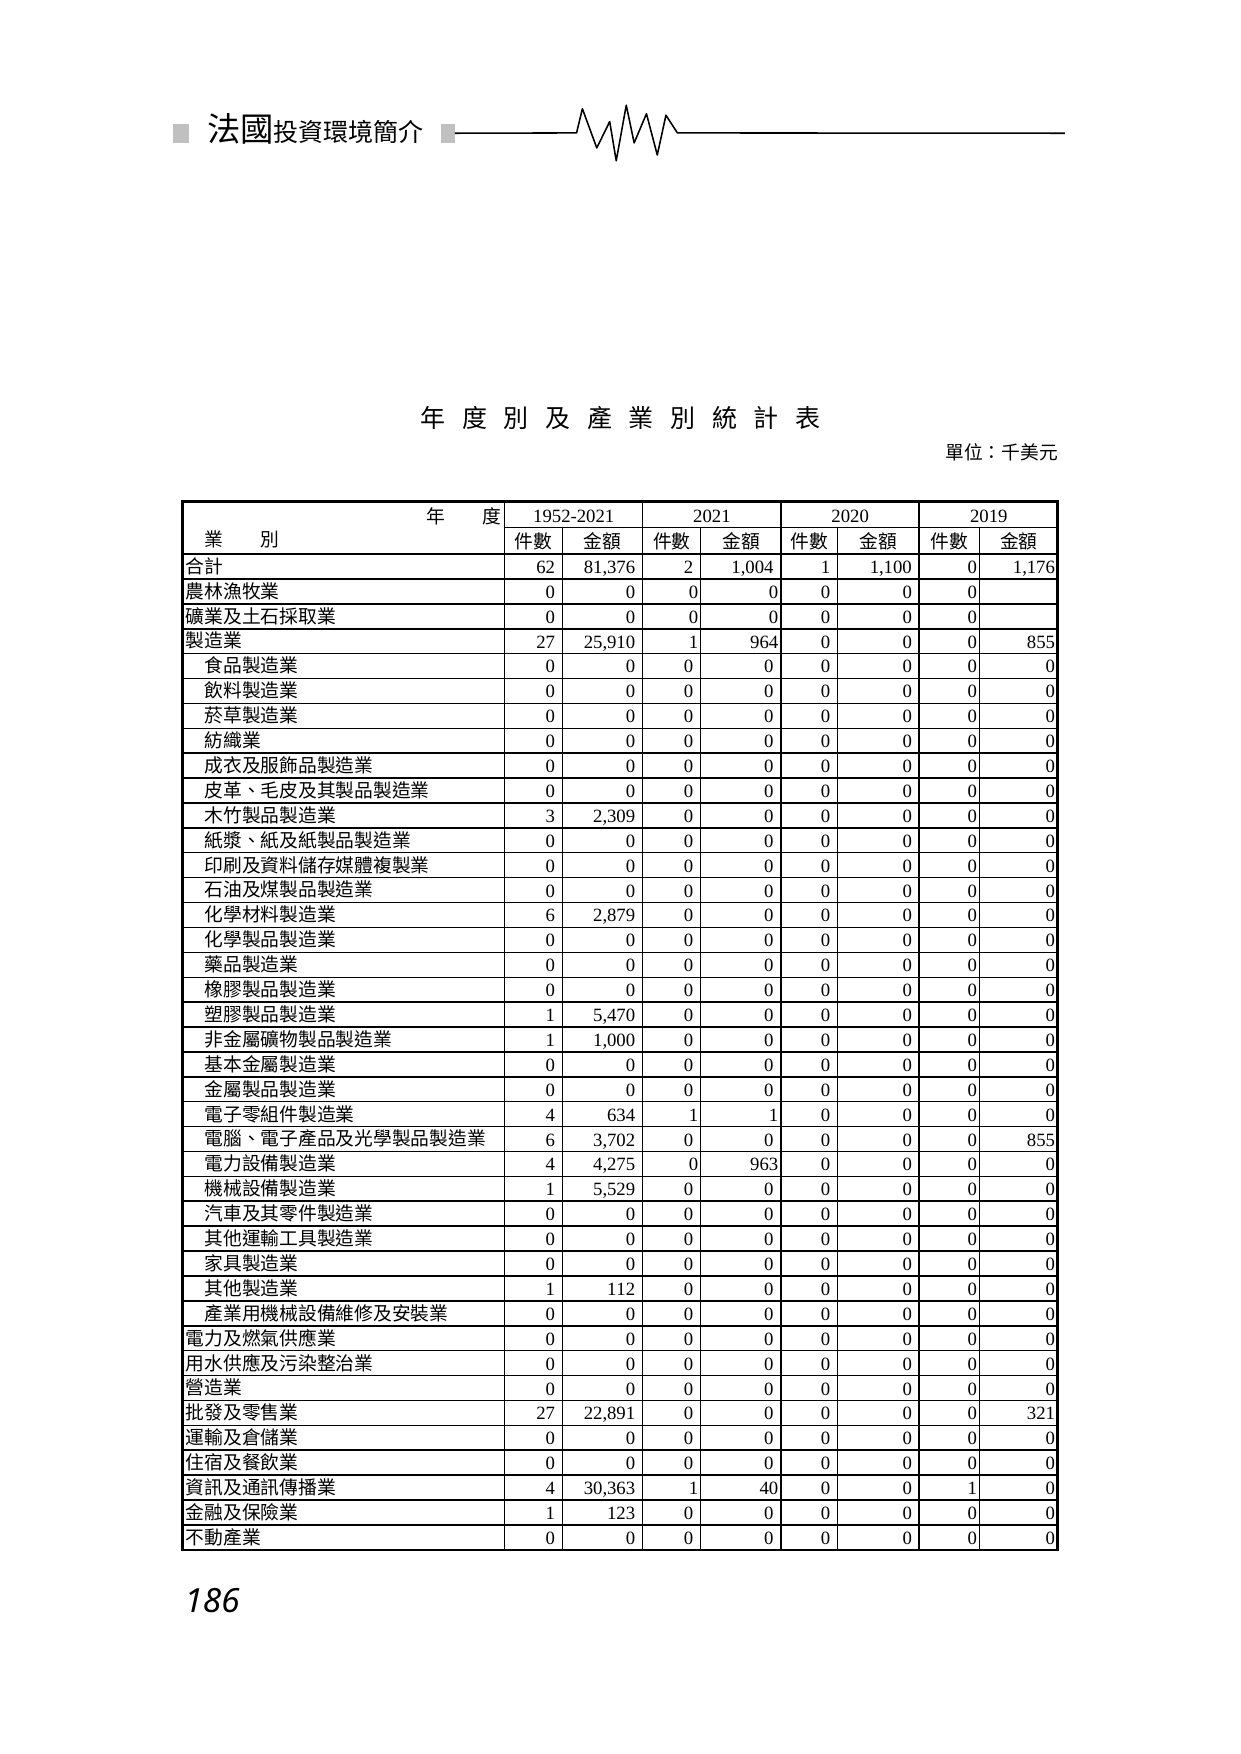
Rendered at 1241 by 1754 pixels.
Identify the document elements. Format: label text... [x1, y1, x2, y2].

table_cell 0 [701, 1028, 780, 1051]
table_cell 0 [980, 1202, 1056, 1225]
table_cell 0 [920, 978, 979, 1001]
table_cell 資訊及通訊傳播業 [184, 1476, 504, 1499]
table_cell 件數 [782, 528, 837, 553]
table_cell 電腦、電子產品及光學製品製造業 [184, 1127, 504, 1151]
table_cell 0 [920, 1177, 979, 1200]
table_cell 0 [643, 1252, 700, 1275]
table_cell 0 [701, 1302, 780, 1325]
table_cell 0 [563, 1078, 642, 1101]
table_cell 0 [782, 1252, 837, 1275]
table_cell 0 [643, 1401, 700, 1424]
table_cell 其他製造業 [184, 1277, 504, 1300]
table_cell 電力設備製造業 [184, 1152, 504, 1176]
table_cell 0 [701, 704, 780, 727]
table_cell 6 [505, 1127, 562, 1151]
table_cell 0 [920, 779, 979, 802]
table_cell 0 [980, 1028, 1056, 1051]
table_cell 0 [563, 779, 642, 802]
table_cell 855 [980, 630, 1056, 653]
table_cell 0 [563, 704, 642, 727]
table_cell 0 [920, 1401, 979, 1424]
table_cell 0 [980, 754, 1056, 777]
table_cell 1,000 [563, 1028, 642, 1051]
table_cell 0 [838, 754, 918, 777]
table_cell 855 [980, 1127, 1056, 1151]
table_cell 0 [505, 1078, 562, 1101]
table_cell 印刷及資料儲存媒體複製業 [184, 853, 504, 877]
table_header 年 度 業 別 [184, 503, 504, 553]
table_cell 0 [838, 630, 918, 653]
table_cell 0 [920, 928, 979, 951]
table_cell 0 [838, 1152, 918, 1176]
table_cell 0 [701, 1351, 780, 1375]
table_cell 0 [920, 1003, 979, 1026]
table_cell 0 [782, 580, 837, 603]
table_cell 0 [838, 1053, 918, 1076]
table_cell 0 [838, 679, 918, 702]
table_cell 0 [980, 1501, 1056, 1524]
table_cell 0 [838, 1252, 918, 1275]
table_cell 0 [701, 1451, 780, 1474]
table_cell 機械設備製造業 [184, 1177, 504, 1200]
table_cell 0 [643, 1078, 700, 1101]
table_cell 0 [920, 1277, 979, 1300]
table_cell 0 [701, 1426, 780, 1449]
table_cell 27 [505, 630, 562, 653]
table_cell 0 [980, 679, 1056, 702]
table_cell [980, 580, 1056, 603]
table_cell 0 [782, 754, 837, 777]
table_cell 0 [505, 953, 562, 976]
table_cell 0 [563, 754, 642, 777]
table_cell 0 [782, 878, 837, 902]
table_cell 0 [563, 729, 642, 752]
table_cell 紡織業 [184, 729, 504, 752]
table_cell 0 [838, 729, 918, 752]
table_cell 0 [782, 1102, 837, 1126]
table_cell 0 [920, 1028, 979, 1051]
table_cell 0 [505, 1351, 562, 1375]
table_cell 321 [980, 1401, 1056, 1424]
table_cell 0 [782, 853, 837, 877]
table_cell 1 [505, 1003, 562, 1026]
table_cell 0 [782, 829, 837, 852]
table_cell 0 [920, 878, 979, 902]
table_cell 0 [838, 1426, 918, 1449]
table_cell 0 [920, 903, 979, 927]
table_cell 0 [643, 1202, 700, 1225]
table_cell 0 [505, 580, 562, 603]
table_cell 0 [643, 580, 700, 603]
table_cell 0 [920, 1252, 979, 1275]
table_cell 0 [980, 1252, 1056, 1275]
table_cell 0 [643, 1302, 700, 1325]
table_cell 件數 [643, 528, 700, 553]
table_cell 0 [643, 704, 700, 727]
table_cell 6 [505, 903, 562, 927]
table_cell 0 [920, 1302, 979, 1325]
table_cell 0 [505, 605, 562, 628]
table_cell 0 [563, 829, 642, 852]
table_cell 不動產業 [184, 1526, 504, 1549]
table_cell 0 [782, 1476, 837, 1499]
table_cell 住宿及餐飲業 [184, 1451, 504, 1474]
table_cell 964 [701, 630, 780, 653]
table_cell 木竹製品製造業 [184, 804, 504, 827]
table_cell 0 [980, 903, 1056, 927]
table_cell 0 [643, 1501, 700, 1524]
table_cell 0 [920, 1451, 979, 1474]
table_cell 0 [920, 1227, 979, 1250]
table_cell 0 [782, 1351, 837, 1375]
table_cell 紙漿、紙及紙製品製造業 [184, 829, 504, 852]
table_cell 1 [643, 1102, 700, 1126]
table_cell 1 [643, 630, 700, 653]
table_cell 0 [782, 1177, 837, 1200]
table_cell 0 [920, 555, 979, 578]
table_cell 0 [563, 1053, 642, 1076]
text 年度別及產業別統計表 [183, 375, 1058, 438]
table_cell 營造業 [184, 1376, 504, 1399]
table_cell 0 [563, 654, 642, 678]
table_cell 0 [838, 1302, 918, 1325]
table_cell 0 [505, 829, 562, 852]
table_cell 基本金屬製造業 [184, 1053, 504, 1076]
table_cell 0 [920, 1102, 979, 1126]
table_cell 0 [838, 1451, 918, 1474]
table_cell 0 [980, 1526, 1056, 1549]
table_cell 0 [505, 754, 562, 777]
table_cell 0 [701, 1227, 780, 1250]
table_cell 0 [643, 1053, 700, 1076]
table_cell 0 [643, 654, 700, 678]
table_cell 非金屬礦物製品製造業 [184, 1028, 504, 1051]
table_cell 40 [701, 1476, 780, 1499]
table_cell 0 [643, 1451, 700, 1474]
table_cell 0 [920, 630, 979, 653]
table_cell 0 [643, 878, 700, 902]
table_cell 0 [505, 729, 562, 752]
table_cell 0 [643, 829, 700, 852]
table_cell 0 [701, 1078, 780, 1101]
table_cell 0 [782, 605, 837, 628]
table_cell 金額 [838, 528, 918, 553]
table_cell 5,470 [563, 1003, 642, 1026]
table_cell 0 [563, 1202, 642, 1225]
table_cell 0 [643, 1426, 700, 1449]
table_cell 0 [838, 605, 918, 628]
table_cell 1 [643, 1476, 700, 1499]
table_cell 0 [643, 903, 700, 927]
table_cell 其他運輸工具製造業 [184, 1227, 504, 1250]
table_cell 0 [701, 1252, 780, 1275]
table_cell 0 [980, 1426, 1056, 1449]
table_cell 0 [505, 1526, 562, 1549]
text 單位：千美元 [183, 438, 1058, 465]
table_cell 0 [782, 1152, 837, 1176]
table_cell 0 [643, 853, 700, 877]
table_cell 0 [920, 1376, 979, 1399]
table_cell 批發及零售業 [184, 1401, 504, 1424]
table_cell 0 [505, 1227, 562, 1250]
table_cell 0 [920, 1152, 979, 1176]
table_cell 0 [980, 953, 1056, 976]
table_cell 0 [563, 853, 642, 877]
table_cell 4,275 [563, 1152, 642, 1176]
table_cell 0 [782, 1078, 837, 1101]
table_cell 金額 [980, 528, 1056, 553]
table_cell 0 [838, 1003, 918, 1026]
table_cell 0 [838, 1476, 918, 1499]
table_cell 0 [838, 1028, 918, 1051]
table_cell 0 [838, 654, 918, 678]
table_cell 0 [782, 1526, 837, 1549]
table_cell 0 [838, 580, 918, 603]
table_cell 81,376 [563, 555, 642, 578]
table_cell 0 [701, 1526, 780, 1549]
table_cell 0 [920, 829, 979, 852]
table_cell 0 [505, 928, 562, 951]
table_cell 金融及保險業 [184, 1501, 504, 1524]
table_cell 0 [505, 878, 562, 902]
table_cell 0 [701, 679, 780, 702]
table_cell 0 [701, 1177, 780, 1200]
table_cell 0 [701, 804, 780, 827]
table_cell 0 [505, 978, 562, 1001]
table_cell 電力及燃氣供應業 [184, 1327, 504, 1350]
table_cell 0 [701, 1202, 780, 1225]
table_cell 1,100 [838, 555, 918, 578]
table_cell 0 [701, 1327, 780, 1350]
table_cell 0 [505, 853, 562, 877]
table_cell 1,176 [980, 555, 1056, 578]
table_cell 0 [920, 804, 979, 827]
table_cell 0 [838, 1127, 918, 1151]
table_cell 0 [838, 853, 918, 877]
table_cell 0 [980, 978, 1056, 1001]
table_cell 0 [643, 605, 700, 628]
table_header 2021 [643, 503, 780, 527]
table_cell 0 [838, 1351, 918, 1375]
table_cell 0 [563, 1302, 642, 1325]
table_cell 0 [643, 978, 700, 1001]
table_cell 金屬製品製造業 [184, 1078, 504, 1101]
table_cell 0 [838, 1102, 918, 1126]
table_cell 0 [782, 928, 837, 951]
table_cell 礦業及土石採取業 [184, 605, 504, 628]
table_cell 0 [980, 779, 1056, 802]
table_cell 0 [980, 654, 1056, 678]
table_cell 0 [643, 754, 700, 777]
table_cell 0 [980, 878, 1056, 902]
table_cell 0 [701, 1401, 780, 1424]
table_cell 電子零組件製造業 [184, 1102, 504, 1126]
table_cell 0 [643, 1526, 700, 1549]
table_cell 藥品製造業 [184, 953, 504, 976]
table_cell 0 [838, 1376, 918, 1399]
table_cell 0 [920, 1426, 979, 1449]
table_cell 963 [701, 1152, 780, 1176]
table_cell 0 [980, 1177, 1056, 1200]
table_cell 0 [782, 1277, 837, 1300]
table_cell 0 [980, 1476, 1056, 1499]
table_cell 產業用機械設備維修及安裝業 [184, 1302, 504, 1325]
table_cell 0 [563, 605, 642, 628]
table_cell 0 [980, 853, 1056, 877]
table_cell 0 [701, 853, 780, 877]
table_cell 0 [980, 1102, 1056, 1126]
table_cell 0 [782, 654, 837, 678]
table_cell 5,529 [563, 1177, 642, 1200]
table_cell 成衣及服飾品製造業 [184, 754, 504, 777]
table_cell 0 [782, 903, 837, 927]
table_cell 0 [838, 1526, 918, 1549]
table_cell 0 [563, 978, 642, 1001]
table_cell 0 [838, 829, 918, 852]
table_cell 0 [838, 878, 918, 902]
table_cell 0 [505, 1376, 562, 1399]
table_cell 0 [920, 1526, 979, 1549]
table_cell 0 [643, 679, 700, 702]
table_cell 0 [563, 1327, 642, 1350]
table_cell 0 [838, 1227, 918, 1250]
table_cell 0 [782, 1028, 837, 1051]
table_cell 0 [505, 1252, 562, 1275]
table_cell 0 [838, 1401, 918, 1424]
table_cell 0 [563, 1376, 642, 1399]
table_cell 1 [505, 1028, 562, 1051]
table_cell 2 [643, 555, 700, 578]
table_cell 運輸及倉儲業 [184, 1426, 504, 1449]
table_cell 0 [701, 605, 780, 628]
table_cell 0 [643, 804, 700, 827]
table_cell 0 [920, 1202, 979, 1225]
table_cell 0 [838, 953, 918, 976]
table_cell 0 [701, 829, 780, 852]
table_cell 0 [920, 729, 979, 752]
table_cell 0 [701, 878, 780, 902]
table_cell 0 [701, 953, 780, 976]
table_cell 0 [701, 978, 780, 1001]
table_cell 0 [782, 1426, 837, 1449]
table_cell 22,891 [563, 1401, 642, 1424]
table_cell 0 [782, 978, 837, 1001]
table_cell 0 [782, 1327, 837, 1350]
table_cell 0 [563, 953, 642, 976]
table_cell 0 [980, 1302, 1056, 1325]
table_cell 0 [782, 1202, 837, 1225]
table_cell 件數 [505, 528, 562, 553]
table_cell 0 [980, 928, 1056, 951]
table_cell 0 [980, 1351, 1056, 1375]
table_cell 0 [505, 654, 562, 678]
table_cell 1 [782, 555, 837, 578]
table_header 2020 [782, 503, 918, 527]
table_cell 0 [701, 754, 780, 777]
table_cell 0 [782, 704, 837, 727]
table_cell 0 [782, 729, 837, 752]
table_cell [980, 605, 1056, 628]
table_cell 0 [920, 580, 979, 603]
table_cell 0 [782, 1451, 837, 1474]
table_cell 石油及煤製品製造業 [184, 878, 504, 902]
table_cell 0 [920, 1351, 979, 1375]
table_cell 0 [701, 1501, 780, 1524]
table_cell 4 [505, 1102, 562, 1126]
table_cell 0 [563, 1526, 642, 1549]
table_cell 金額 [563, 528, 642, 553]
table_cell 0 [980, 704, 1056, 727]
table_cell 0 [701, 1277, 780, 1300]
table_cell 0 [920, 1078, 979, 1101]
table_cell 0 [563, 1252, 642, 1275]
table_cell 0 [563, 878, 642, 902]
table_cell 1 [920, 1476, 979, 1499]
table_cell 0 [838, 1501, 918, 1524]
table_cell 0 [563, 1227, 642, 1250]
table_cell 0 [782, 1302, 837, 1325]
table_cell 0 [505, 1327, 562, 1350]
table_cell 0 [701, 729, 780, 752]
table_cell 農林漁牧業 [184, 580, 504, 603]
table_cell 0 [782, 953, 837, 976]
table_cell 0 [838, 1202, 918, 1225]
table_cell 0 [838, 779, 918, 802]
table_cell 0 [782, 1401, 837, 1424]
table_cell 0 [920, 853, 979, 877]
table_cell 塑膠製品製造業 [184, 1003, 504, 1026]
table_cell 0 [838, 704, 918, 727]
table_cell 0 [701, 1053, 780, 1076]
table_cell 0 [980, 1277, 1056, 1300]
table_cell 0 [643, 1127, 700, 1151]
table_cell 0 [643, 953, 700, 976]
table_cell 0 [980, 1227, 1056, 1250]
table_cell 0 [980, 829, 1056, 852]
table_cell 食品製造業 [184, 654, 504, 678]
table_cell 0 [643, 1028, 700, 1051]
table_cell 3,702 [563, 1127, 642, 1151]
table_cell 金額 [701, 528, 780, 553]
table_cell 4 [505, 1476, 562, 1499]
table_cell 橡膠製品製造業 [184, 978, 504, 1001]
table_cell 0 [505, 1302, 562, 1325]
table_cell 0 [782, 1127, 837, 1151]
table_cell 0 [643, 1327, 700, 1350]
table_cell 0 [838, 1327, 918, 1350]
table_cell 0 [920, 953, 979, 976]
table_cell 1 [505, 1277, 562, 1300]
table_cell 0 [563, 580, 642, 603]
table_cell 0 [643, 779, 700, 802]
table_cell 0 [505, 1451, 562, 1474]
table_cell 0 [782, 1227, 837, 1250]
table_cell 0 [980, 804, 1056, 827]
table_cell 634 [563, 1102, 642, 1126]
table_cell 0 [782, 779, 837, 802]
table_cell 0 [838, 978, 918, 1001]
table_cell 2,879 [563, 903, 642, 927]
table_cell 1 [505, 1501, 562, 1524]
table_cell 0 [505, 1202, 562, 1225]
table_cell 0 [643, 1351, 700, 1375]
table_cell 0 [980, 1451, 1056, 1474]
table_cell 0 [782, 804, 837, 827]
table_cell 0 [920, 605, 979, 628]
table_cell 0 [782, 1053, 837, 1076]
table_cell 0 [920, 679, 979, 702]
table_cell 合計 [184, 555, 504, 578]
table_header 1952-2021 [505, 503, 642, 527]
table_cell 0 [563, 1426, 642, 1449]
table_cell 0 [701, 928, 780, 951]
table_cell 0 [643, 1376, 700, 1399]
table_cell 0 [920, 1127, 979, 1151]
table_cell 0 [838, 804, 918, 827]
table_cell 菸草製造業 [184, 704, 504, 727]
table_cell 0 [701, 903, 780, 927]
table_cell 0 [920, 1327, 979, 1350]
table_cell 0 [701, 1376, 780, 1399]
table_cell 0 [701, 580, 780, 603]
table_cell 化學材料製造業 [184, 903, 504, 927]
table_cell 0 [980, 1376, 1056, 1399]
table_cell 30,363 [563, 1476, 642, 1499]
table_cell 0 [563, 928, 642, 951]
table_cell 件數 [920, 528, 979, 553]
table_cell 0 [920, 754, 979, 777]
table_cell 0 [920, 704, 979, 727]
table_cell 0 [920, 1501, 979, 1524]
table_cell 飲料製造業 [184, 679, 504, 702]
table_cell 0 [505, 704, 562, 727]
table_cell 0 [980, 1327, 1056, 1350]
table_cell 2,309 [563, 804, 642, 827]
table_cell 1 [701, 1102, 780, 1126]
table_cell 0 [643, 729, 700, 752]
table_cell 0 [980, 1003, 1056, 1026]
table_cell 0 [643, 1227, 700, 1250]
table_cell 0 [838, 1177, 918, 1200]
table_cell 0 [701, 1127, 780, 1151]
table_cell 62 [505, 555, 562, 578]
table_cell 皮革、毛皮及其製品製造業 [184, 779, 504, 802]
table_cell 0 [505, 1426, 562, 1449]
table_cell 0 [782, 1501, 837, 1524]
table_cell 0 [980, 1078, 1056, 1101]
table_cell 家具製造業 [184, 1252, 504, 1275]
table_cell 0 [643, 1177, 700, 1200]
table_cell 0 [505, 779, 562, 802]
table_cell 0 [505, 1053, 562, 1076]
table_cell 汽車及其零件製造業 [184, 1202, 504, 1225]
table_cell 0 [643, 1277, 700, 1300]
table_cell 製造業 [184, 630, 504, 653]
table_cell 0 [563, 679, 642, 702]
table_cell 0 [701, 654, 780, 678]
table_cell 0 [980, 1152, 1056, 1176]
table_cell 4 [505, 1152, 562, 1176]
table_header 2019 [920, 503, 1056, 527]
table_cell 27 [505, 1401, 562, 1424]
table_cell 0 [980, 729, 1056, 752]
table_cell 0 [563, 1451, 642, 1474]
table_cell 0 [838, 928, 918, 951]
table_cell 0 [782, 1376, 837, 1399]
table_cell 0 [643, 928, 700, 951]
table_cell 0 [838, 1078, 918, 1101]
table_cell 1,004 [701, 555, 780, 578]
table_cell 3 [505, 804, 562, 827]
table_cell 0 [563, 1351, 642, 1375]
table_cell 0 [701, 1003, 780, 1026]
table_cell 0 [701, 779, 780, 802]
table_cell 0 [838, 903, 918, 927]
table_cell 25,910 [563, 630, 642, 653]
table_cell 0 [920, 1053, 979, 1076]
table_cell 0 [505, 679, 562, 702]
table_cell 0 [920, 654, 979, 678]
table_cell 0 [782, 679, 837, 702]
table_cell 0 [838, 1277, 918, 1300]
table_cell 123 [563, 1501, 642, 1524]
table_cell 0 [782, 1003, 837, 1026]
table_cell 0 [643, 1003, 700, 1026]
table_cell 用水供應及污染整治業 [184, 1351, 504, 1375]
table_cell 112 [563, 1277, 642, 1300]
table_cell 0 [643, 1152, 700, 1176]
table_cell 化學製品製造業 [184, 928, 504, 951]
table_cell 0 [782, 630, 837, 653]
table_cell 1 [505, 1177, 562, 1200]
table_cell 0 [980, 1053, 1056, 1076]
